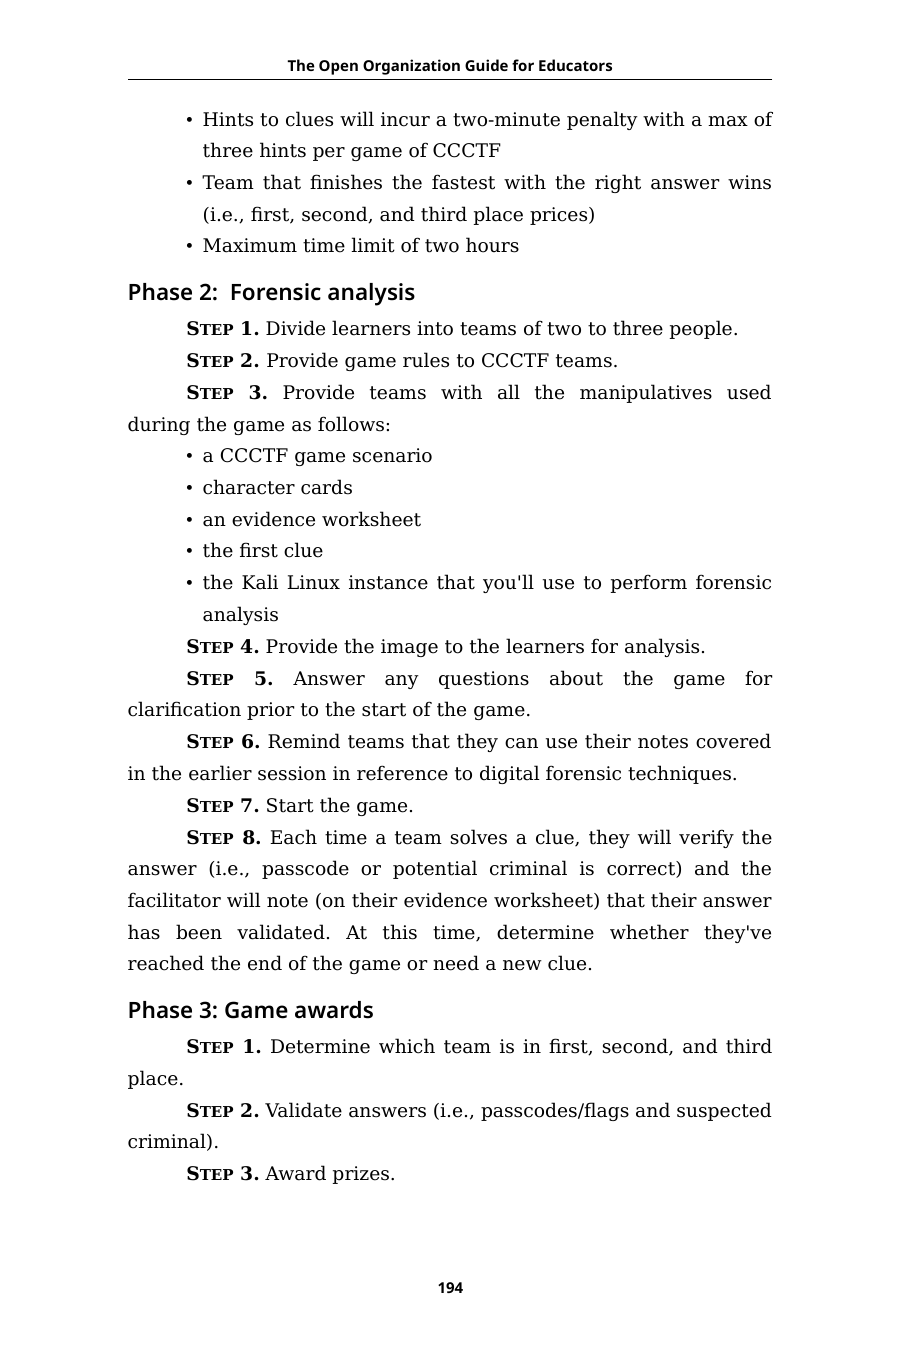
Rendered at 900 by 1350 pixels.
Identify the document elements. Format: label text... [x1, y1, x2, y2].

list Hints to clues will incur a two-minute penalty with a max of three hints per game of CCCTF [186, 109, 772, 162]
text Step 6. Remind teams that they can use their notes covered in the earlier session in reference to digital forensic techniques. [127, 731, 772, 785]
subtitle Phase 2: Forensic analysis [127, 279, 772, 306]
text Step 2. Provide game rules to CCCTF teams. [127, 350, 772, 372]
text Step 1. Divide learners into teams of two to three people. [127, 318, 772, 340]
text Step 3. Award prizes. [127, 1163, 772, 1185]
list character cards [186, 477, 772, 499]
text Step 1. Determine which team is in first, second, and third place. [127, 1036, 772, 1090]
list a CCCTF game scenario [186, 446, 772, 467]
text Step 2. Validate answers (i.e., passcodes/flags and suspected criminal). [127, 1099, 772, 1153]
text Step 7. Start the game. [127, 794, 772, 817]
text Step 5. Answer any questions about the game for clarification prior to the start of the game. [127, 667, 772, 721]
list an evidence worksheet [186, 509, 772, 531]
list Team that finishes the fastest with the right answer wins (i.e., first, second, and third place prices) [186, 172, 772, 226]
subtitle Phase 3: Game awards [127, 998, 772, 1023]
text Step 4. Provide the image to the learners for analysis. [127, 636, 772, 658]
list the Kali Linux instance that you'll use to perform forensic analysis [186, 572, 772, 626]
list Maximum time limit of two hours [186, 235, 772, 257]
text Step 8. Each time a team solves a clue, they will verify the answer (i.e., passcode or potential criminal is correct) and the facilitator will note (on their evidence worksheet) that their answer has been validated. At this time, determine whether they've reached the end of the game or need a new clue. [127, 827, 772, 975]
text Step 3. Provide teams with all the manipulatives used during the game as follows: [127, 382, 772, 436]
list the first clue [186, 541, 772, 562]
